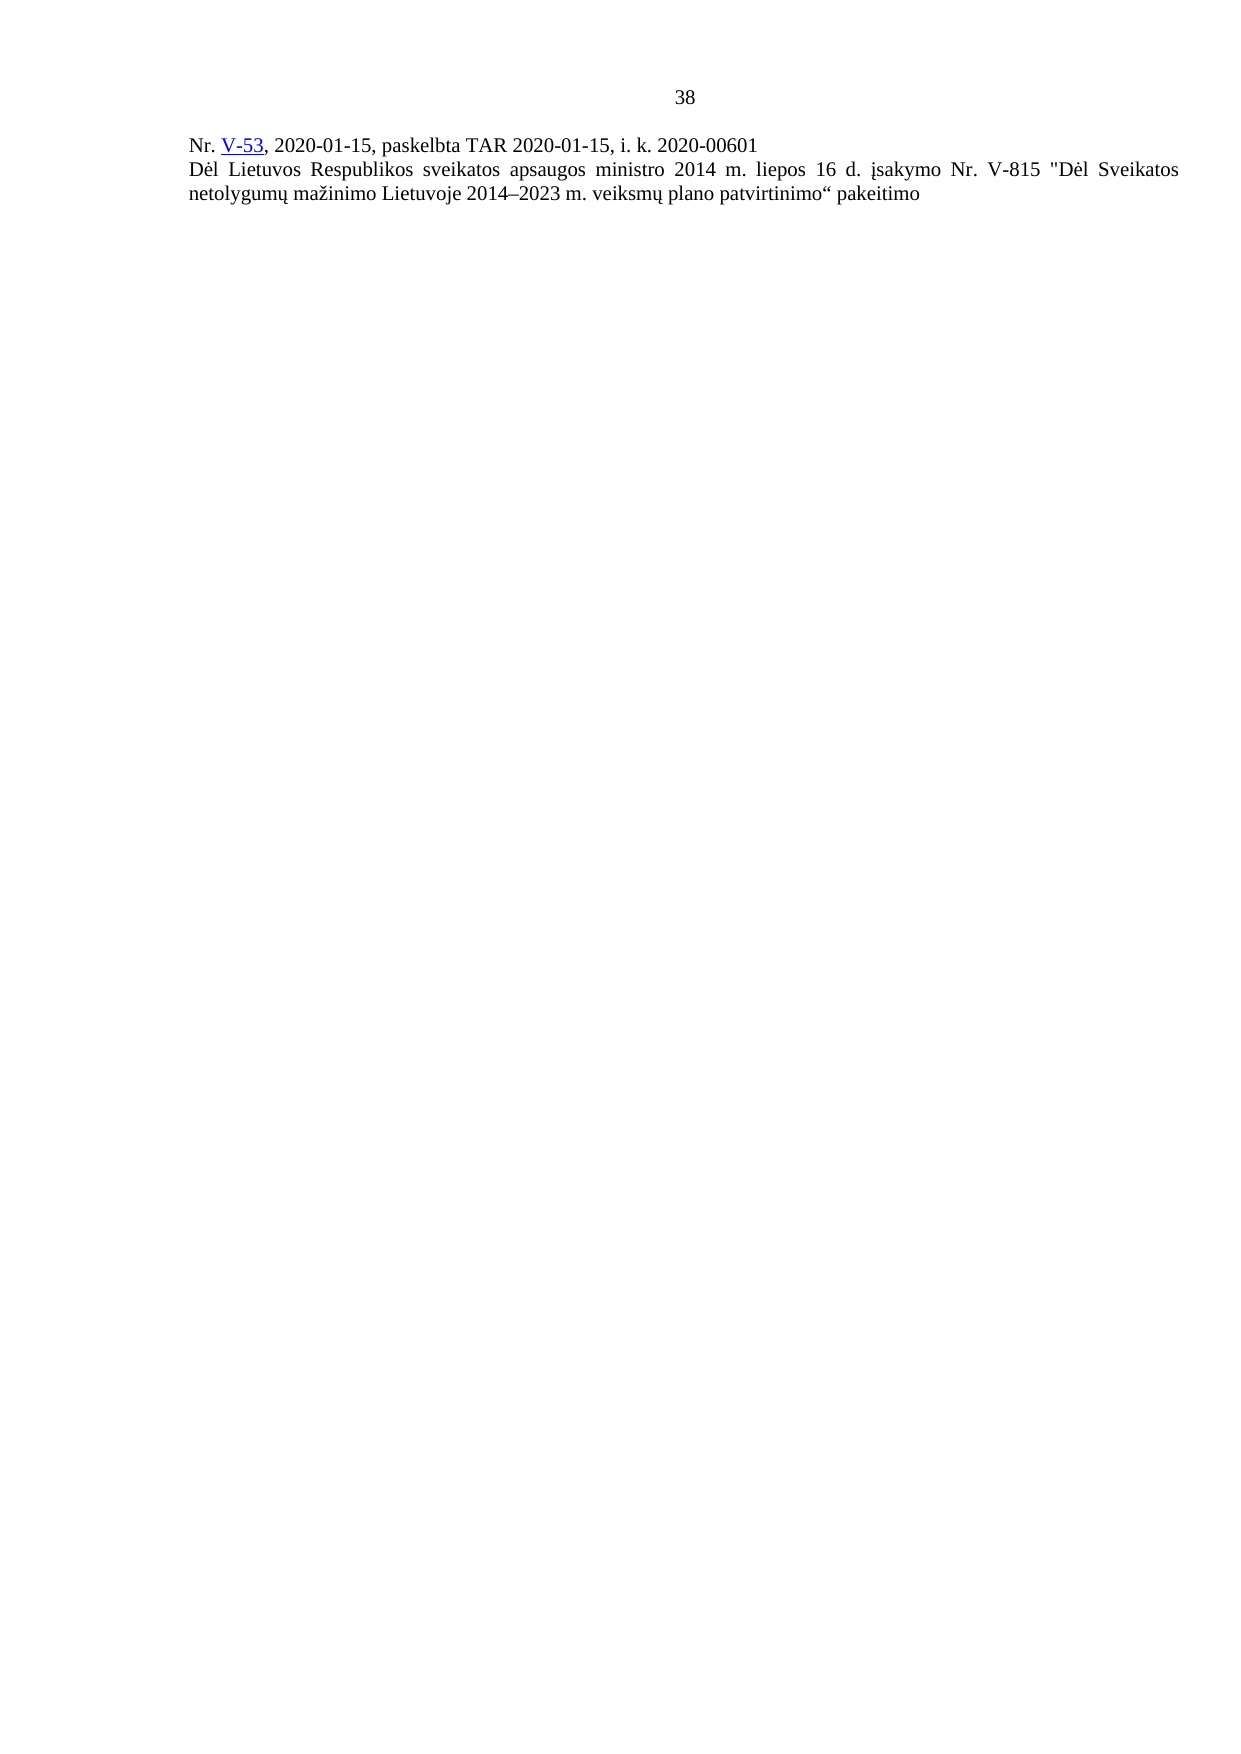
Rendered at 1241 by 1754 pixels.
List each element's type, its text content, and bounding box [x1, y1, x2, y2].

text Dėl Lietuvos Respublikos sveikatos apsaugos ministro 2014 m. liepos 16 d. įsakymo Nr. V-815 "Dėl Sveikatos netolygumų mažinimo Lietuvoje 2014–2023 m. veiksmų plano patvirtinimo“ pakeitimo [188, 157, 1181, 205]
text Nr. V-53, 2020-01-15, paskelbta TAR 2020-01-15, i. k. 2020-00601 [188, 133, 1181, 157]
